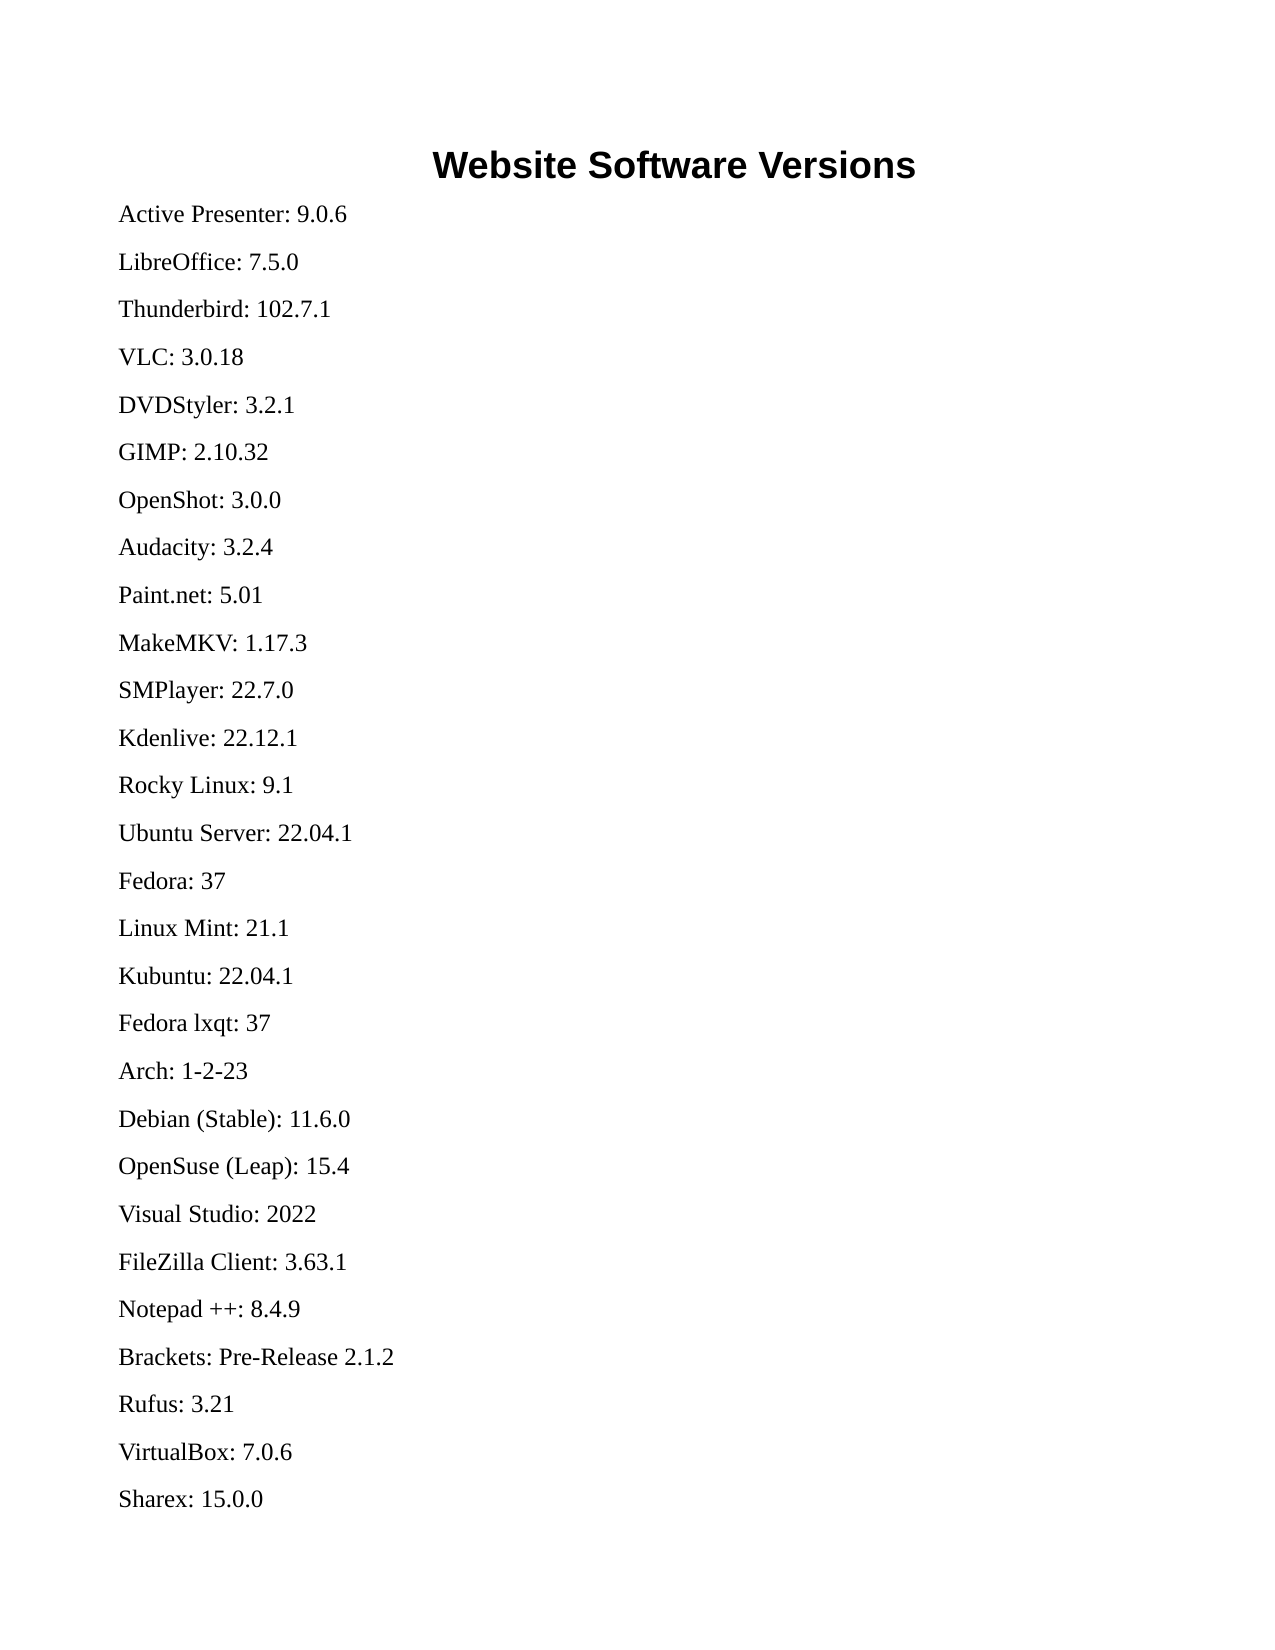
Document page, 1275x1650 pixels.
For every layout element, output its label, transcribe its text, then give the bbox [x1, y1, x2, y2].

text Linux Mint: 21.1 [118, 913, 1157, 942]
text Kdenlive: 22.12.1 [118, 723, 1157, 752]
text Thunderbird: 102.7.1 [118, 294, 1157, 323]
text Visual Studio: 2022 [118, 1199, 1157, 1228]
text OpenShot: 3.0.0 [118, 485, 1157, 514]
text Ubuntu Server: 22.04.1 [118, 818, 1157, 847]
text Brackets: Pre-Release 2.1.2 [118, 1342, 1157, 1371]
text Active Presenter: 9.0.6 [118, 199, 1157, 228]
text SMPlayer: 22.7.0 [118, 675, 1157, 704]
text DVDStyler: 3.2.1 [118, 390, 1157, 418]
text Fedora lxqt: 37 [118, 1008, 1157, 1037]
text Sharex: 15.0.0 [118, 1484, 1157, 1513]
text LibreOffice: 7.5.0 [118, 247, 1157, 276]
text Paint.net: 5.01 [118, 580, 1157, 609]
text VirtualBox: 7.0.6 [118, 1437, 1157, 1466]
text MakeMKV: 1.17.3 [118, 628, 1157, 656]
subtitle Website Software Versions [118, 143, 1157, 187]
text Rocky Linux: 9.1 [118, 771, 1157, 799]
text Notepad ++: 8.4.9 [118, 1294, 1157, 1323]
text Fedora: 37 [118, 866, 1157, 894]
text Audacity: 3.2.4 [118, 532, 1157, 561]
text VLC: 3.0.18 [118, 342, 1157, 371]
text OpenSuse (Leap): 15.4 [118, 1151, 1157, 1180]
text Kubuntu: 22.04.1 [118, 961, 1157, 990]
text GIMP: 2.10.32 [118, 437, 1157, 466]
text Arch: 1-2-23 [118, 1056, 1157, 1085]
text Rufus: 3.21 [118, 1389, 1157, 1418]
text FileZilla Client: 3.63.1 [118, 1247, 1157, 1275]
text Debian (Stable): 11.6.0 [118, 1104, 1157, 1132]
